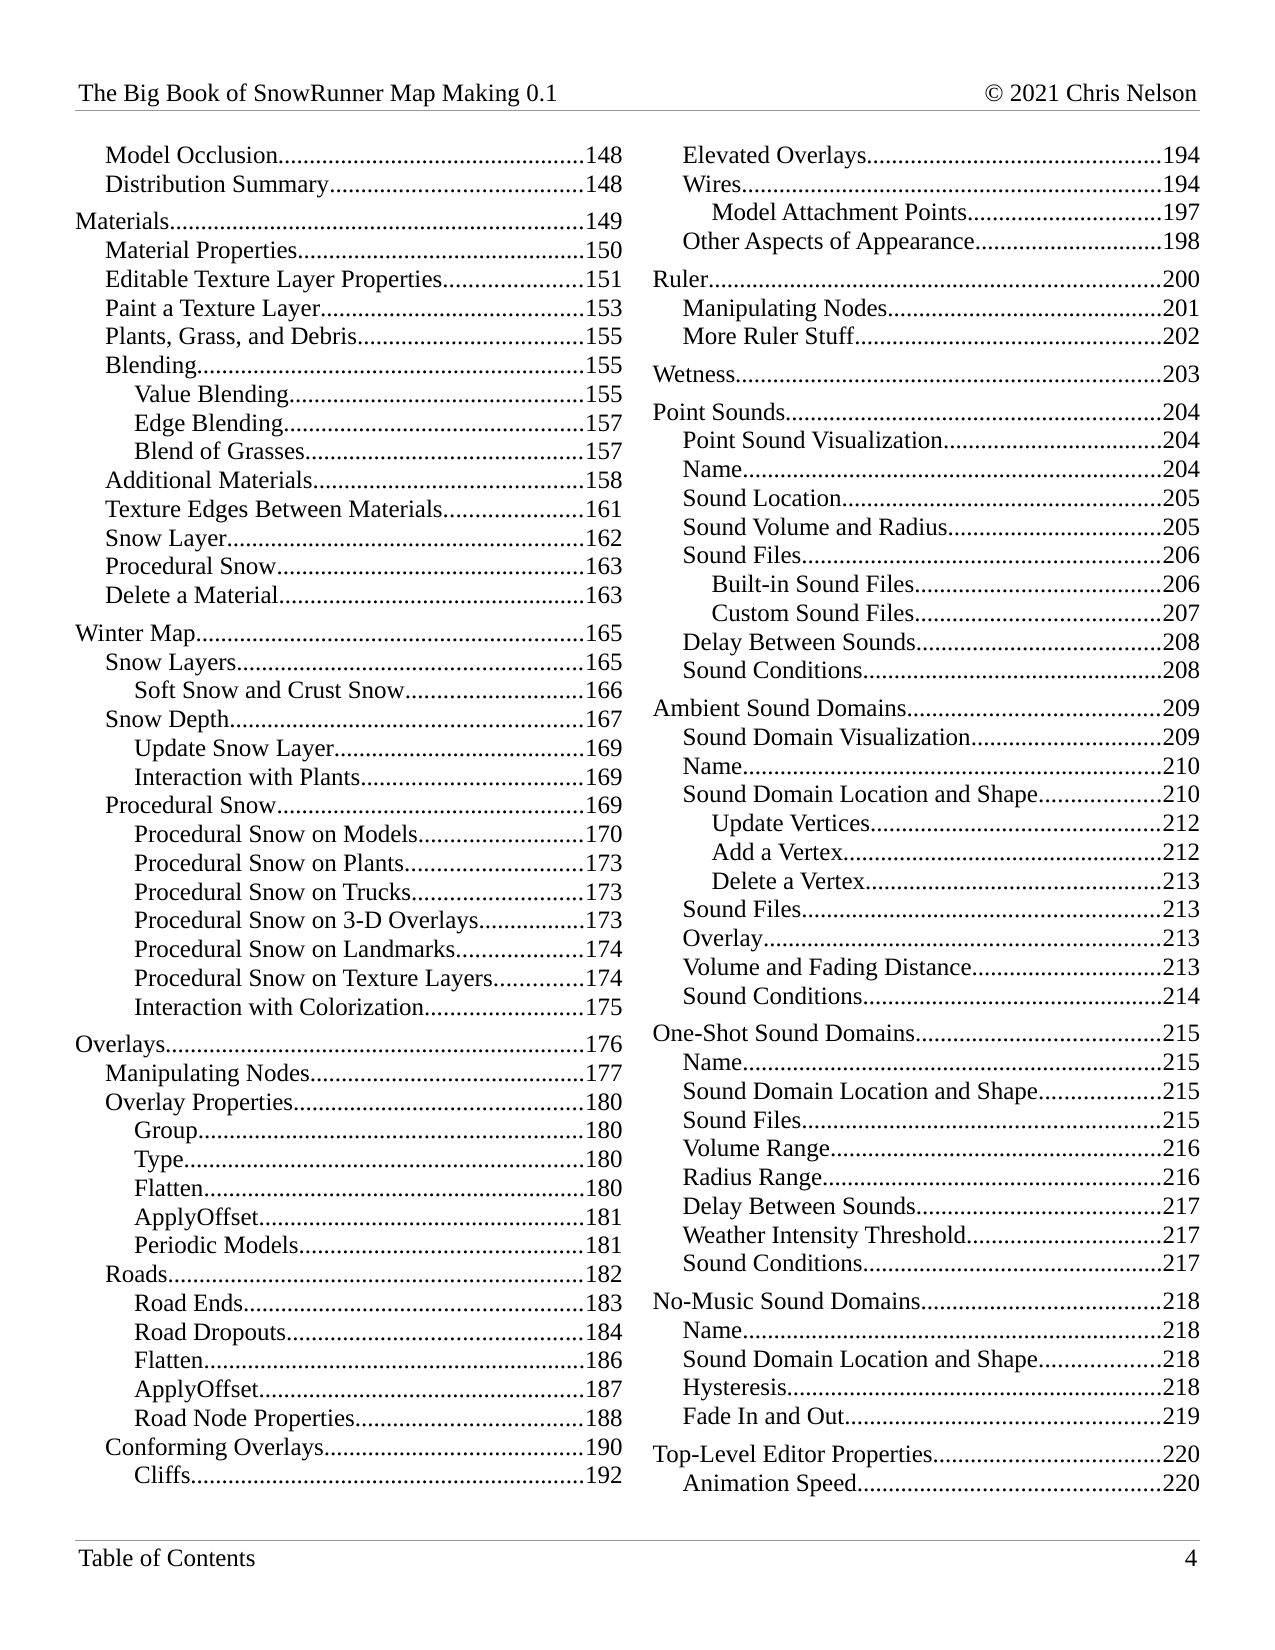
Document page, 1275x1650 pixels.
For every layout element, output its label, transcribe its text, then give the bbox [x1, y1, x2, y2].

text Manipulating Nodes 201 [682, 293, 1200, 321]
text Conforming Overlays 190 [105, 1432, 622, 1461]
text Overlay Properties 180 [105, 1087, 622, 1116]
text Procedural Snow on Texture Layers 174 [134, 963, 622, 992]
text Sound Domain Location and Shape 218 [682, 1344, 1200, 1372]
text Name 218 [682, 1315, 1200, 1344]
text Volume and Fading Distance 213 [682, 952, 1200, 981]
text Paint a Texture Layer 153 [105, 293, 622, 321]
text Sound Conditions 208 [682, 656, 1200, 684]
text Hysteresis 218 [682, 1372, 1200, 1401]
text Distribution Summary 148 [105, 169, 622, 197]
text Other Aspects of Appearance 198 [682, 226, 1200, 255]
text Weather Intensity Threshold 217 [682, 1220, 1200, 1248]
text Overlay 213 [682, 923, 1200, 952]
text More Ruler Stuff 202 [682, 321, 1200, 350]
text Model Occlusion 148 [105, 140, 622, 169]
text Blending 155 [105, 350, 622, 379]
text ApplyOffset 181 [134, 1202, 622, 1231]
text Delay Between Sounds 217 [682, 1191, 1200, 1220]
text Sound Files 215 [682, 1105, 1200, 1133]
text Cliffs 192 [134, 1461, 622, 1489]
text Procedural Snow on Trucks 173 [134, 877, 622, 905]
text Road Node Properties 188 [134, 1403, 622, 1432]
text Roads 182 [105, 1259, 622, 1288]
text Interaction with Colorization 175 [134, 992, 622, 1020]
text Name 210 [682, 751, 1200, 779]
text Group 180 [134, 1116, 622, 1144]
text Sound Domain Location and Shape 215 [682, 1076, 1200, 1105]
text Sound Domain Location and Shape 210 [682, 779, 1200, 808]
text Snow Layers 165 [105, 647, 622, 675]
text Materials 149 [75, 206, 622, 235]
text Wires 194 [682, 169, 1200, 197]
text Built-in Sound Files 206 [711, 569, 1200, 598]
text Editable Texture Layer Properties 151 [105, 264, 622, 293]
text Manipulating Nodes 177 [105, 1058, 622, 1087]
text Procedural Snow 169 [105, 790, 622, 819]
text Ruler 200 [652, 264, 1200, 293]
text Elevated Overlays 194 [682, 140, 1200, 169]
text Sound Location 205 [682, 483, 1200, 512]
text Overlays 176 [75, 1029, 622, 1058]
text Interaction with Plants 169 [134, 762, 622, 790]
text Procedural Snow on Landmarks 174 [134, 934, 622, 963]
text One-Shot Sound Domains 215 [652, 1018, 1200, 1047]
text Road Dropouts 184 [134, 1317, 622, 1346]
text Point Sound Visualization 204 [682, 426, 1200, 454]
text Value Blending 155 [134, 379, 622, 408]
text Name 204 [682, 454, 1200, 483]
text Sound Files 206 [682, 541, 1200, 569]
text Procedural Snow on Plants 173 [134, 848, 622, 877]
text Sound Files 213 [682, 894, 1200, 923]
text Plants, Grass, and Debris 155 [105, 321, 622, 350]
text Flatten 186 [134, 1346, 622, 1374]
text Procedural Snow 163 [105, 551, 622, 580]
text Add a Vertex 212 [711, 837, 1200, 866]
text Sound Domain Visualization 209 [682, 722, 1200, 751]
text Edge Blending 157 [134, 408, 622, 436]
text Road Ends 183 [134, 1288, 622, 1317]
text Top-Level Editor Properties 220 [652, 1439, 1200, 1468]
text Delay Between Sounds 208 [682, 627, 1200, 656]
text Model Attachment Points 197 [711, 197, 1200, 226]
text Type 180 [134, 1144, 622, 1173]
text Procedural Snow on Models 170 [134, 819, 622, 848]
text Material Properties 150 [105, 235, 622, 264]
text Procedural Snow on 3‑D Overlays 173 [134, 905, 622, 934]
text ApplyOffset 187 [134, 1374, 622, 1403]
text Winter Map 165 [75, 618, 622, 647]
text Radius Range 216 [682, 1162, 1200, 1191]
text Update Snow Layer 169 [134, 733, 622, 762]
text Snow Layer 162 [105, 523, 622, 551]
text Additional Materials 158 [105, 465, 622, 494]
text Custom Sound Files 207 [711, 598, 1200, 627]
text Delete a Vertex 213 [711, 866, 1200, 894]
text No-Music Sound Domains 218 [652, 1286, 1200, 1315]
text Blend of Grasses 157 [134, 436, 622, 465]
text Name 215 [682, 1047, 1200, 1076]
text Periodic Models 181 [134, 1231, 622, 1259]
text Soft Snow and Crust Snow 166 [134, 675, 622, 704]
text Texture Edges Between Materials 161 [105, 494, 622, 523]
text Sound Conditions 214 [682, 981, 1200, 1009]
text Fade In and Out 219 [682, 1401, 1200, 1430]
text Delete a Material 163 [105, 580, 622, 609]
text Sound Volume and Radius 205 [682, 512, 1200, 541]
text Volume Range 216 [682, 1133, 1200, 1162]
text Snow Depth 167 [105, 704, 622, 733]
text Update Vertices 212 [711, 808, 1200, 837]
text Animation Speed 220 [682, 1468, 1200, 1496]
text Wetness 203 [652, 359, 1200, 388]
text Sound Conditions 217 [682, 1248, 1200, 1277]
text Point Sounds 204 [652, 397, 1200, 426]
text Ambient Sound Domains 209 [652, 693, 1200, 722]
text Flatten 180 [134, 1173, 622, 1202]
